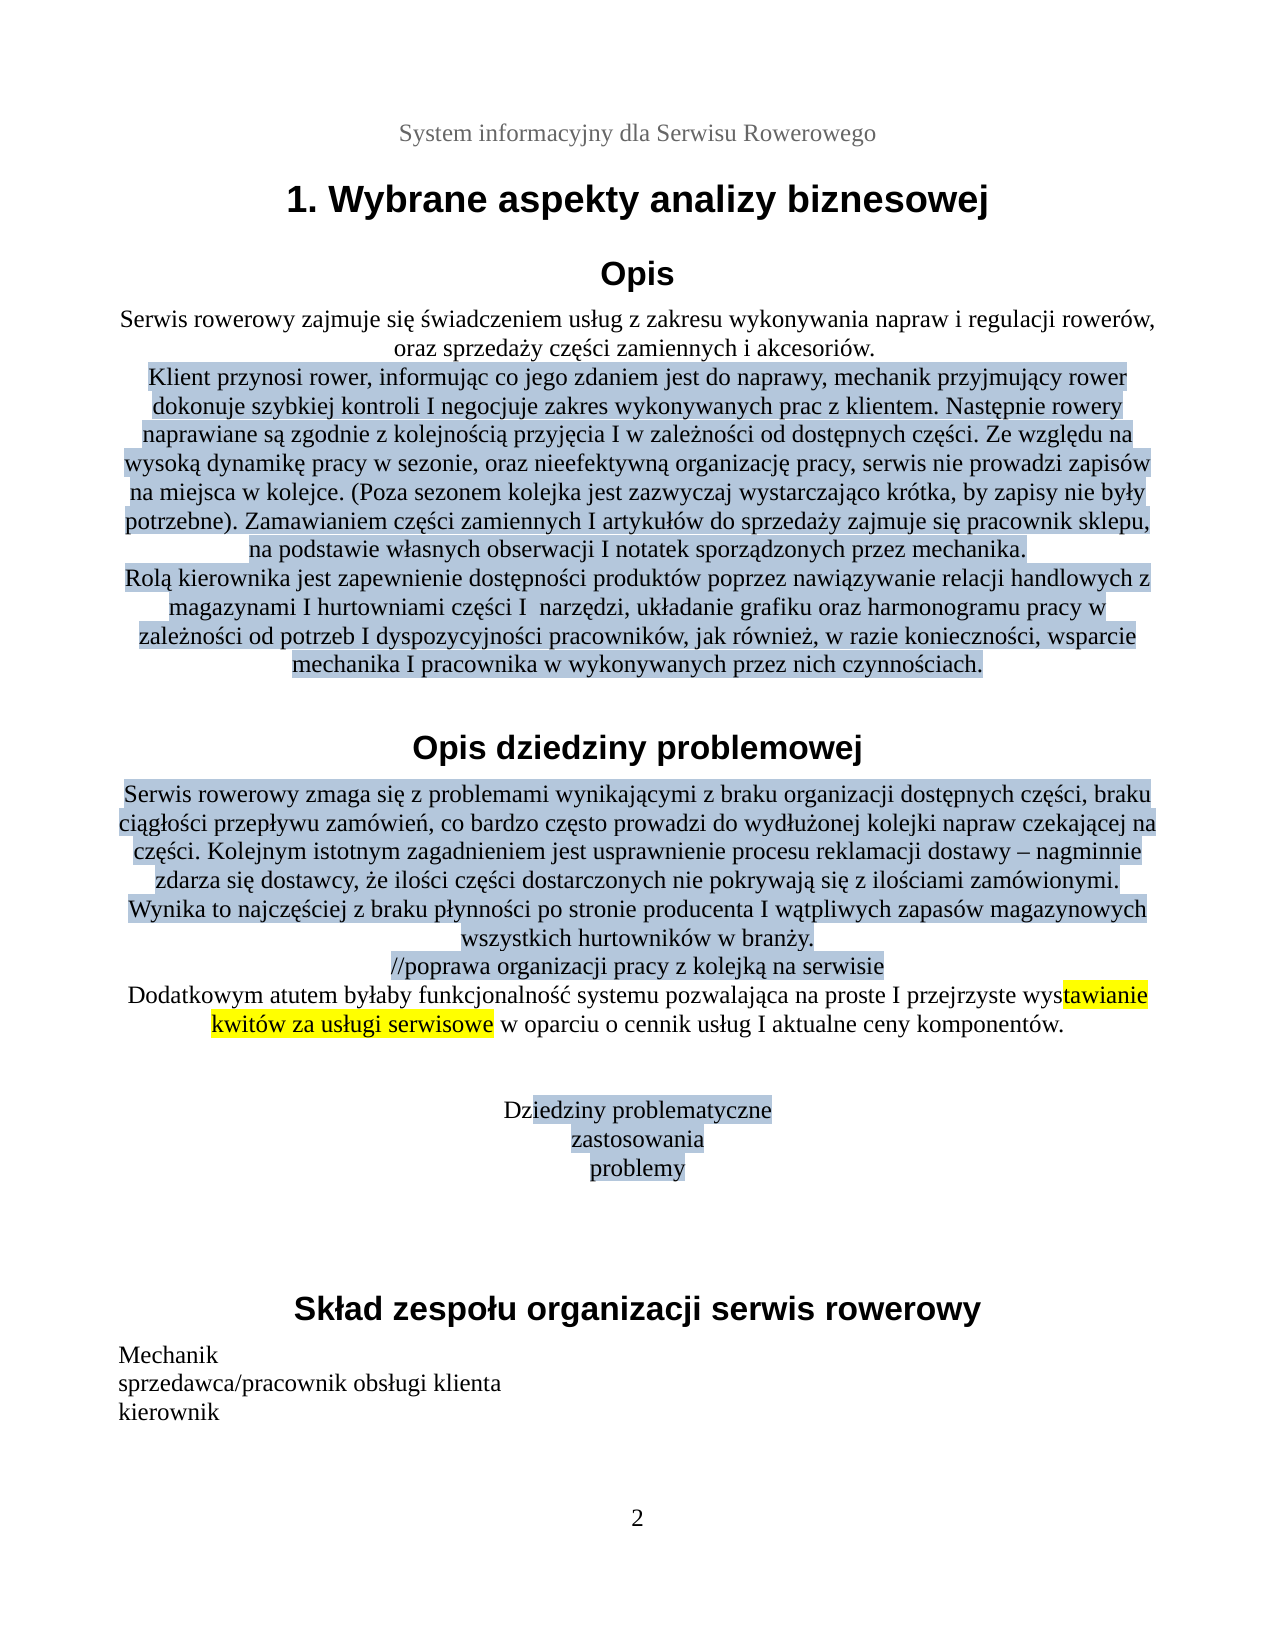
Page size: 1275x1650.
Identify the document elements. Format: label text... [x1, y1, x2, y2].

text Serwis rowerowy zajmuje się świadczeniem usług z zakresu wykonywania napraw i regulacji rowerów, oraz sprzedaży części zamiennych i akcesoriów. [118, 304, 1157, 362]
text problemy [118, 1153, 1157, 1181]
subtitle Skład zespołu organizacji serwis rowerowy [118, 1288, 1157, 1327]
text Dodatkowym atutem byłaby funkcjonalność systemu pozwalająca na proste I przejrzyste wystawianie kwitów za usługi serwisowe w oparciu o cennik usług I aktualne ceny komponentów. [118, 980, 1157, 1038]
text Dziedziny problematyczne [118, 1095, 1157, 1124]
text kierownik [118, 1397, 1157, 1426]
text sprzedawca/pracownik obsługi klienta [118, 1368, 1157, 1397]
text //poprawa organizacji pracy z kolejką na serwisie [118, 951, 1157, 980]
subtitle Opis dziedziny problemowej [118, 728, 1157, 766]
text Klient przynosi rower, informując co jego zdaniem jest do naprawy, mechanik przyjmujący rower dokonuje szybkiej kontroli I negocjuje zakres wykonywanych prac z klientem. Następnie rowery naprawiane są zgodnie z kolejnością przyjęcia I w zależności od dostępnych części. Ze względu na wysoką dynamikę pracy w sezonie, oraz nieefektywną organizację pracy, serwis nie prowadzi zapisów na miejsca w kolejce. (Poza sezonem kolejka jest zazwyczaj wystarczająco krótka, by zapisy nie były potrzebne). Zamawianiem części zamiennych I artykułów do sprzedaży zajmuje się pracownik sklepu, na podstawie własnych obserwacji I notatek sporządzonych przez mechanika. [118, 362, 1157, 563]
subtitle Opis [118, 253, 1157, 292]
text zastosowania [118, 1124, 1157, 1153]
subtitle 1. Wybrane aspekty analizy biznesowej [118, 176, 1157, 220]
text Serwis rowerowy zmaga się z problemami wynikającymi z braku organizacji dostępnych części, braku ciągłości przepływu zamówień, co bardzo często prowadzi do wydłużonej kolejki napraw czekającej na części. Kolejnym istotnym zagadnieniem jest usprawnienie procesu reklamacji dostawy – nagminnie zdarza się dostawcy, że ilości części dostarczonych nie pokrywają się z ilościami zamówionymi. Wynika to najczęściej z braku płynności po stronie producenta I wątpliwych zapasów magazynowych wszystkich hurtowników w branży. [118, 779, 1157, 951]
text Rolą kierownika jest zapewnienie dostępności produktów poprzez nawiązywanie relacji handlowych z magazynami I hurtowniami części I narzędzi, układanie grafiku oraz harmonogramu pracy w zależności od potrzeb I dyspozycyjności pracowników, jak również, w razie konieczności, wsparcie mechanika I pracownika w wykonywanych przez nich czynnościach. [118, 563, 1157, 678]
text Mechanik [118, 1340, 1157, 1368]
